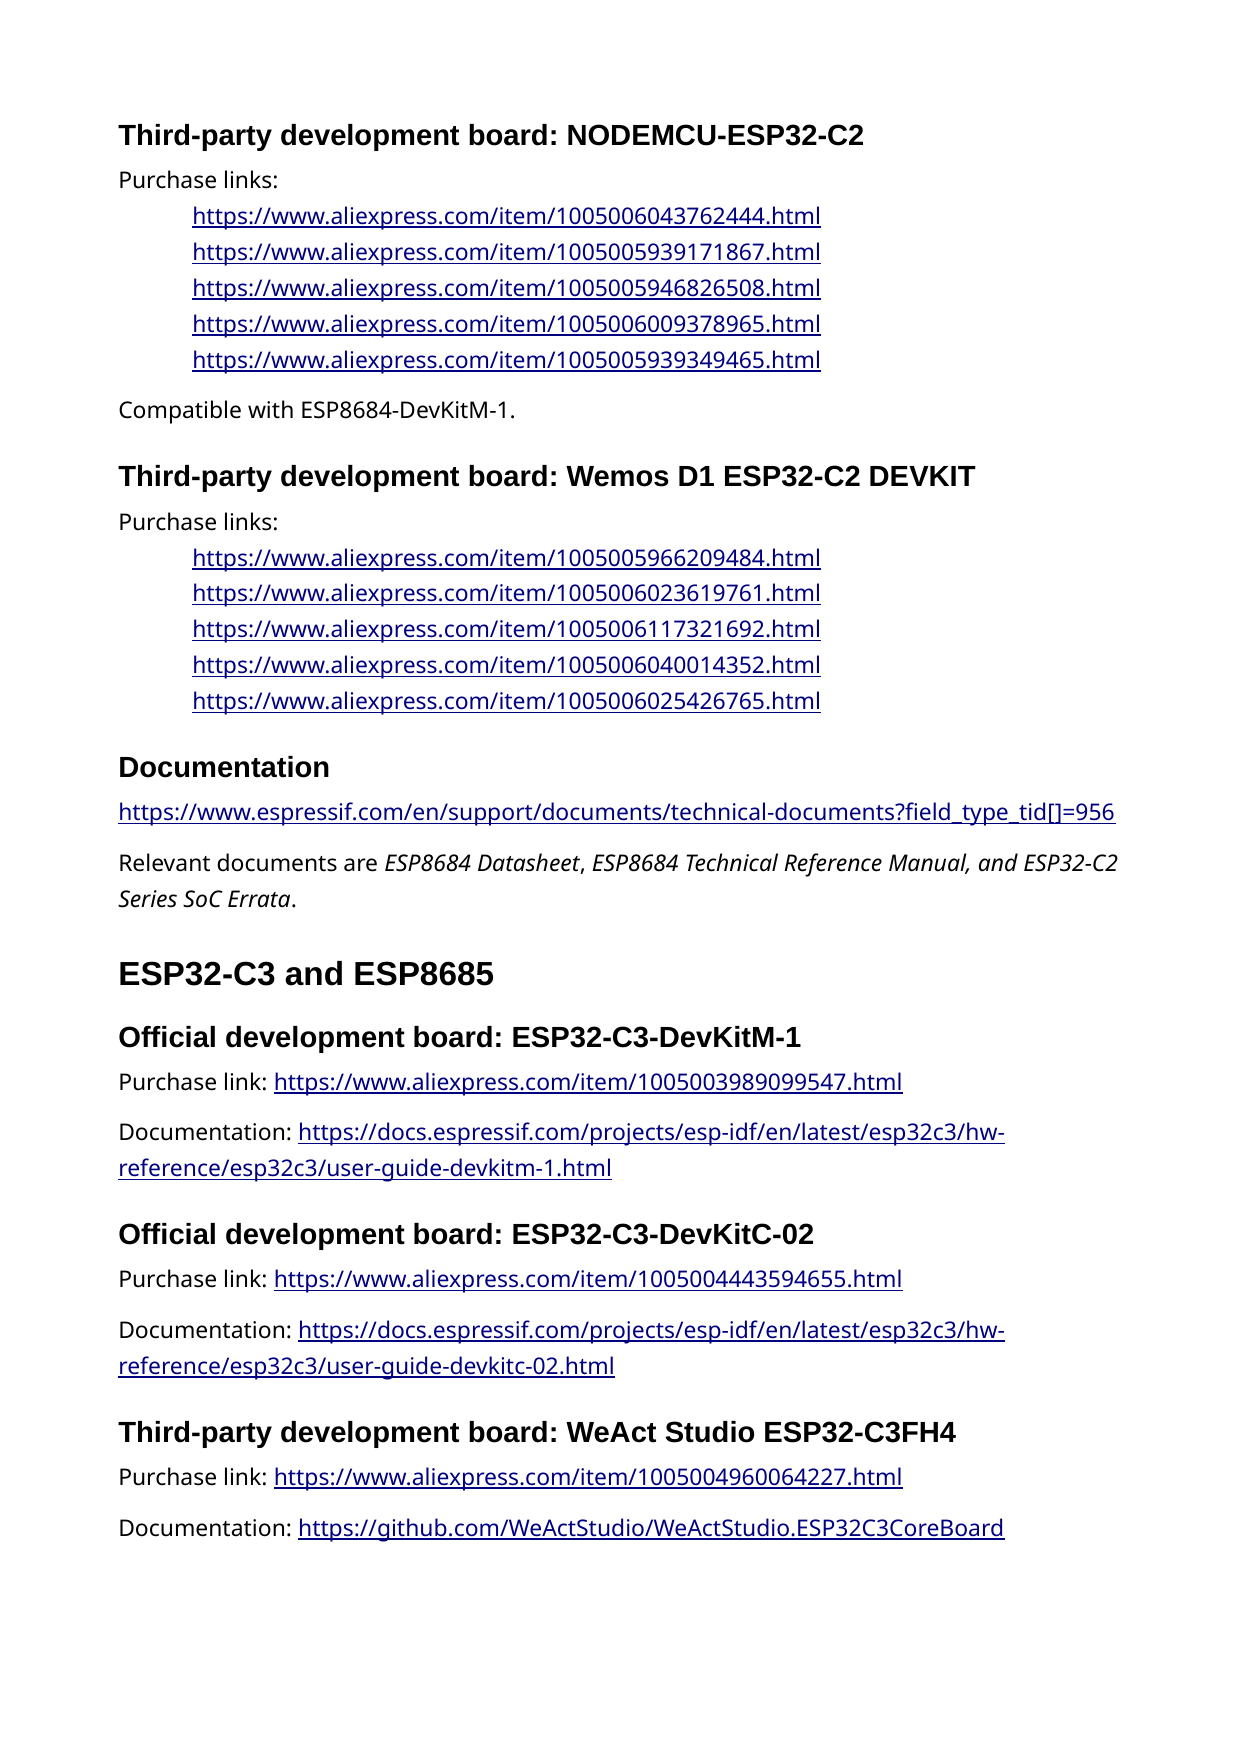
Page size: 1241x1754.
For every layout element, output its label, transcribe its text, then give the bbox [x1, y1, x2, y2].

text https://www.aliexpress.com/item/1005005939171867.html [192, 236, 1122, 267]
subtitle Third-party development board: NODEMCU-ESP32-C2 [118, 118, 1122, 152]
text Purchase links: [118, 506, 1122, 537]
text https://www.aliexpress.com/item/1005006025426765.html [192, 685, 1122, 716]
text https://www.aliexpress.com/item/1005006117321692.html [192, 613, 1122, 644]
text https://www.aliexpress.com/item/1005006040014352.html [192, 649, 1122, 681]
text https://www.aliexpress.com/item/1005006009378965.html [192, 308, 1122, 339]
text Documentation: https://docs.espressif.com/projects/esp-idf/en/latest/esp32c3/hw-reference/esp32c3/user-guide-devkitc-02.html [118, 1314, 1122, 1381]
text Documentation: https://docs.espressif.com/projects/esp-idf/en/latest/esp32c3/hw-reference/esp32c3/user-guide-devkitm-1.html [118, 1116, 1122, 1183]
text https://www.aliexpress.com/item/1005005939349465.html [192, 344, 1122, 375]
text Relevant documents are ESP8684 Datasheet, ESP8684 Technical Reference Manual, and ESP32-C2 Series SoC Errata. [118, 847, 1122, 914]
subtitle Official development board: ESP32-C3-DevKitM-1 [118, 1020, 1122, 1053]
text Purchase links: [118, 164, 1122, 195]
subtitle ESP32-C3 and ESP8685 [118, 954, 1122, 993]
text Compatible with ESP8684-DevKitM-1. [118, 394, 1122, 426]
text https://www.aliexpress.com/item/1005005966209484.html [192, 541, 1122, 573]
text https://www.aliexpress.com/item/1005006023619761.html [192, 577, 1122, 609]
text Purchase link: https://www.aliexpress.com/item/1005004960064227.html [118, 1461, 1122, 1492]
subtitle Third-party development board: Wemos D1 ESP32-C2 DEVKIT [118, 459, 1122, 493]
text https://www.espressif.com/en/support/documents/technical-documents?field_type_tid[]=956 [118, 796, 1122, 828]
subtitle Third-party development board: WeAct Studio ESP32-C3FH4 [118, 1415, 1122, 1448]
text https://www.aliexpress.com/item/1005005946826508.html [192, 272, 1122, 303]
text Purchase link: https://www.aliexpress.com/item/1005003989099547.html [118, 1066, 1122, 1097]
text Purchase link: https://www.aliexpress.com/item/1005004443594655.html [118, 1263, 1122, 1294]
subtitle Documentation [118, 750, 1122, 784]
text https://www.aliexpress.com/item/1005006043762444.html [192, 200, 1122, 231]
text Documentation: https://github.com/WeActStudio/WeActStudio.ESP32C3CoreBoard [118, 1511, 1122, 1543]
subtitle Official development board: ESP32-C3-DevKitC-02 [118, 1217, 1122, 1251]
